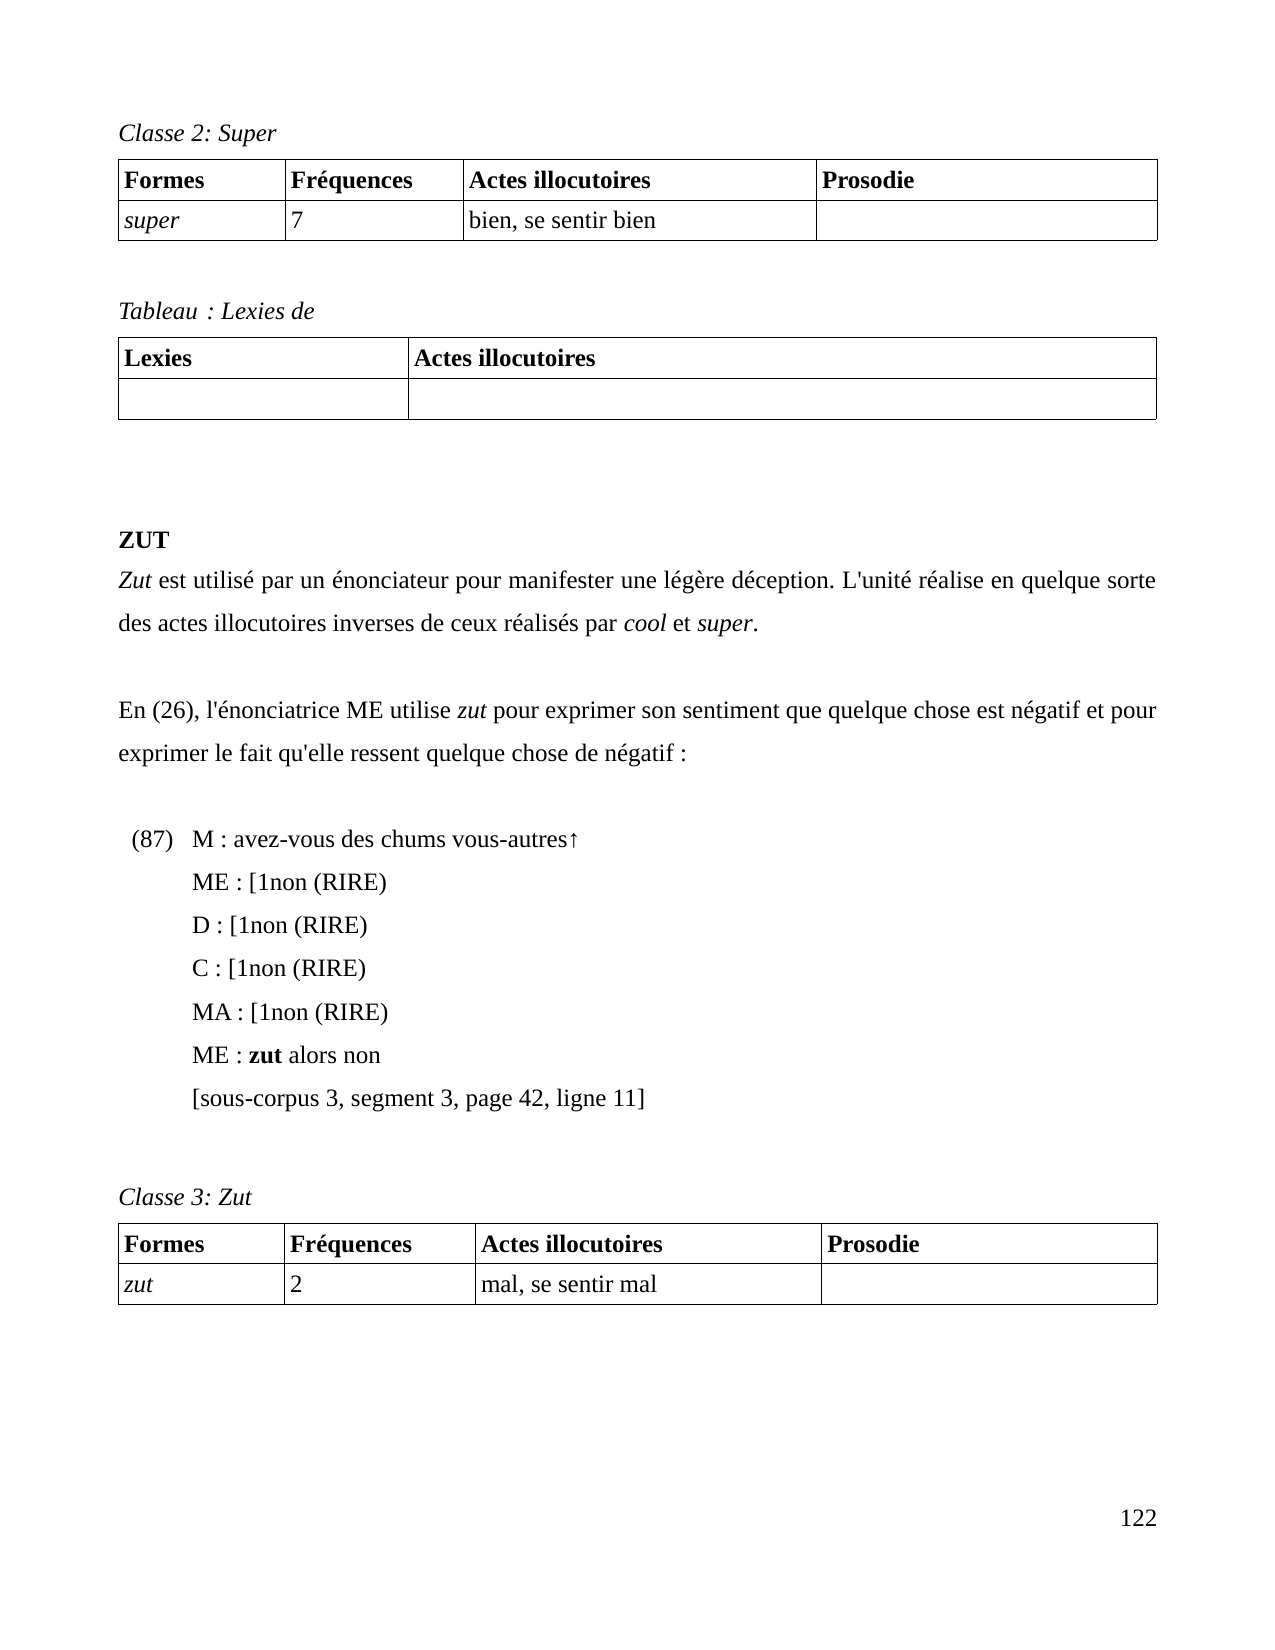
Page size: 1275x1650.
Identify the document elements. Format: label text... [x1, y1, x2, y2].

table_cell [822, 1264, 1157, 1303]
table_cell 7 [286, 201, 463, 240]
text D : [1non (RIRE) [131, 910, 1157, 939]
table_cell super [119, 201, 285, 240]
text MA : [1non (RIRE) [131, 997, 1157, 1025]
text En (26), l'énonciatrice ME utilise zut pour exprimer son sentiment que quelque chose est négatif et pour exprimer le fait qu'elle ressent quelque chose de négatif : [118, 695, 1157, 767]
table_cell 2 [285, 1264, 475, 1303]
subtitle ZUT [118, 525, 1157, 553]
text (87) M : avez-vous des chums vous-autres↑ [131, 824, 1157, 853]
table_header Actes illocutoires [409, 338, 1156, 378]
text Classe 2: Super [118, 118, 1157, 147]
text Zut est utilisé par un énonciateur pour manifester une légère déception. L'unité réalise en quelque sorte des actes illocutoires inverses de ceux réalisés par cool et super. [118, 565, 1157, 637]
table_cell zut [119, 1264, 284, 1303]
text ME : [1non (RIRE) [131, 867, 1157, 896]
table_header Formes [119, 1224, 284, 1263]
text Tableau : Lexies de [118, 296, 1157, 324]
text C : [1non (RIRE) [131, 953, 1157, 982]
table_cell bien, se sentir bien [464, 201, 816, 240]
table_header Prosodie [817, 160, 1157, 200]
table_header Fréquences [286, 160, 463, 200]
table_cell [409, 379, 1156, 418]
text [sous-corpus 3, segment 3, page 42, ligne 11] [131, 1083, 1157, 1112]
table_cell [817, 201, 1157, 240]
table_cell [119, 379, 408, 418]
table_header Actes illocutoires [464, 160, 816, 200]
table_header Fréquences [285, 1224, 475, 1263]
text ME : zut alors non [131, 1040, 1157, 1068]
table_header Formes [119, 160, 285, 200]
text Classe 3: Zut [118, 1182, 1157, 1210]
table_header Lexies [119, 338, 408, 378]
table_header Actes illocutoires [476, 1224, 821, 1263]
table_cell mal, se sentir mal [476, 1264, 821, 1303]
table_header Prosodie [822, 1224, 1157, 1263]
